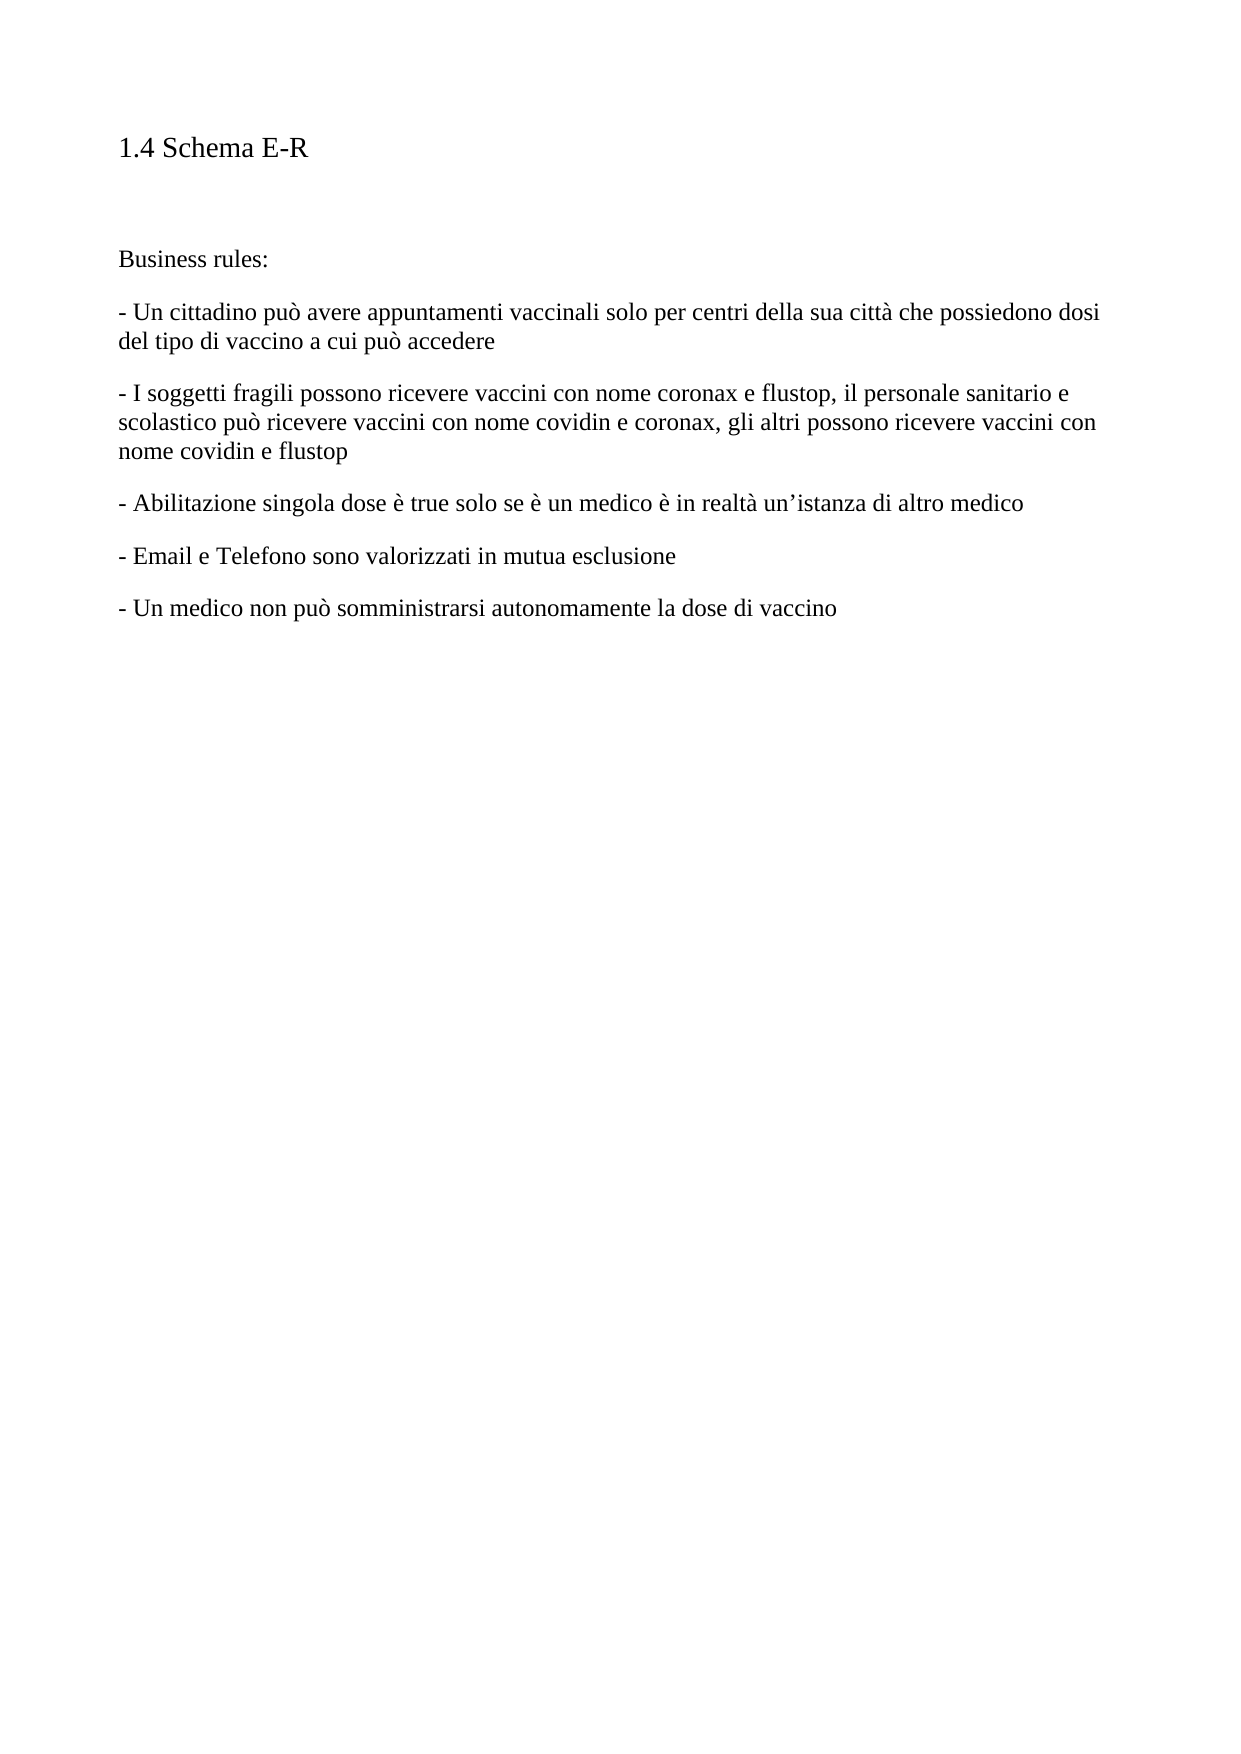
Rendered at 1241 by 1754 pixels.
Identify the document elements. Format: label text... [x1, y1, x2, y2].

text - Un medico non può somministrarsi autonomamente la dose di vaccino [118, 593, 1122, 622]
text - I soggetti fragili possono ricevere vaccini con nome coronax e flustop, il personale sanitario e scolastico può ricevere vaccini con nome covidin e coronax, gli altri possono ricevere vaccini con nome covidin e flustop [118, 378, 1122, 464]
text - Email e Telefono sono valorizzati in mutua esclusione [118, 541, 1122, 569]
text Business rules: [118, 244, 1122, 273]
text 1.4 Schema E-R [118, 130, 1122, 163]
text - Un cittadino può avere appuntamenti vaccinali solo per centri della sua città che possiedono dosi del tipo di vaccino a cui può accedere [118, 297, 1122, 354]
text - Abilitazione singola dose è true solo se è un medico è in realtà un’istanza di altro medico [118, 488, 1122, 517]
